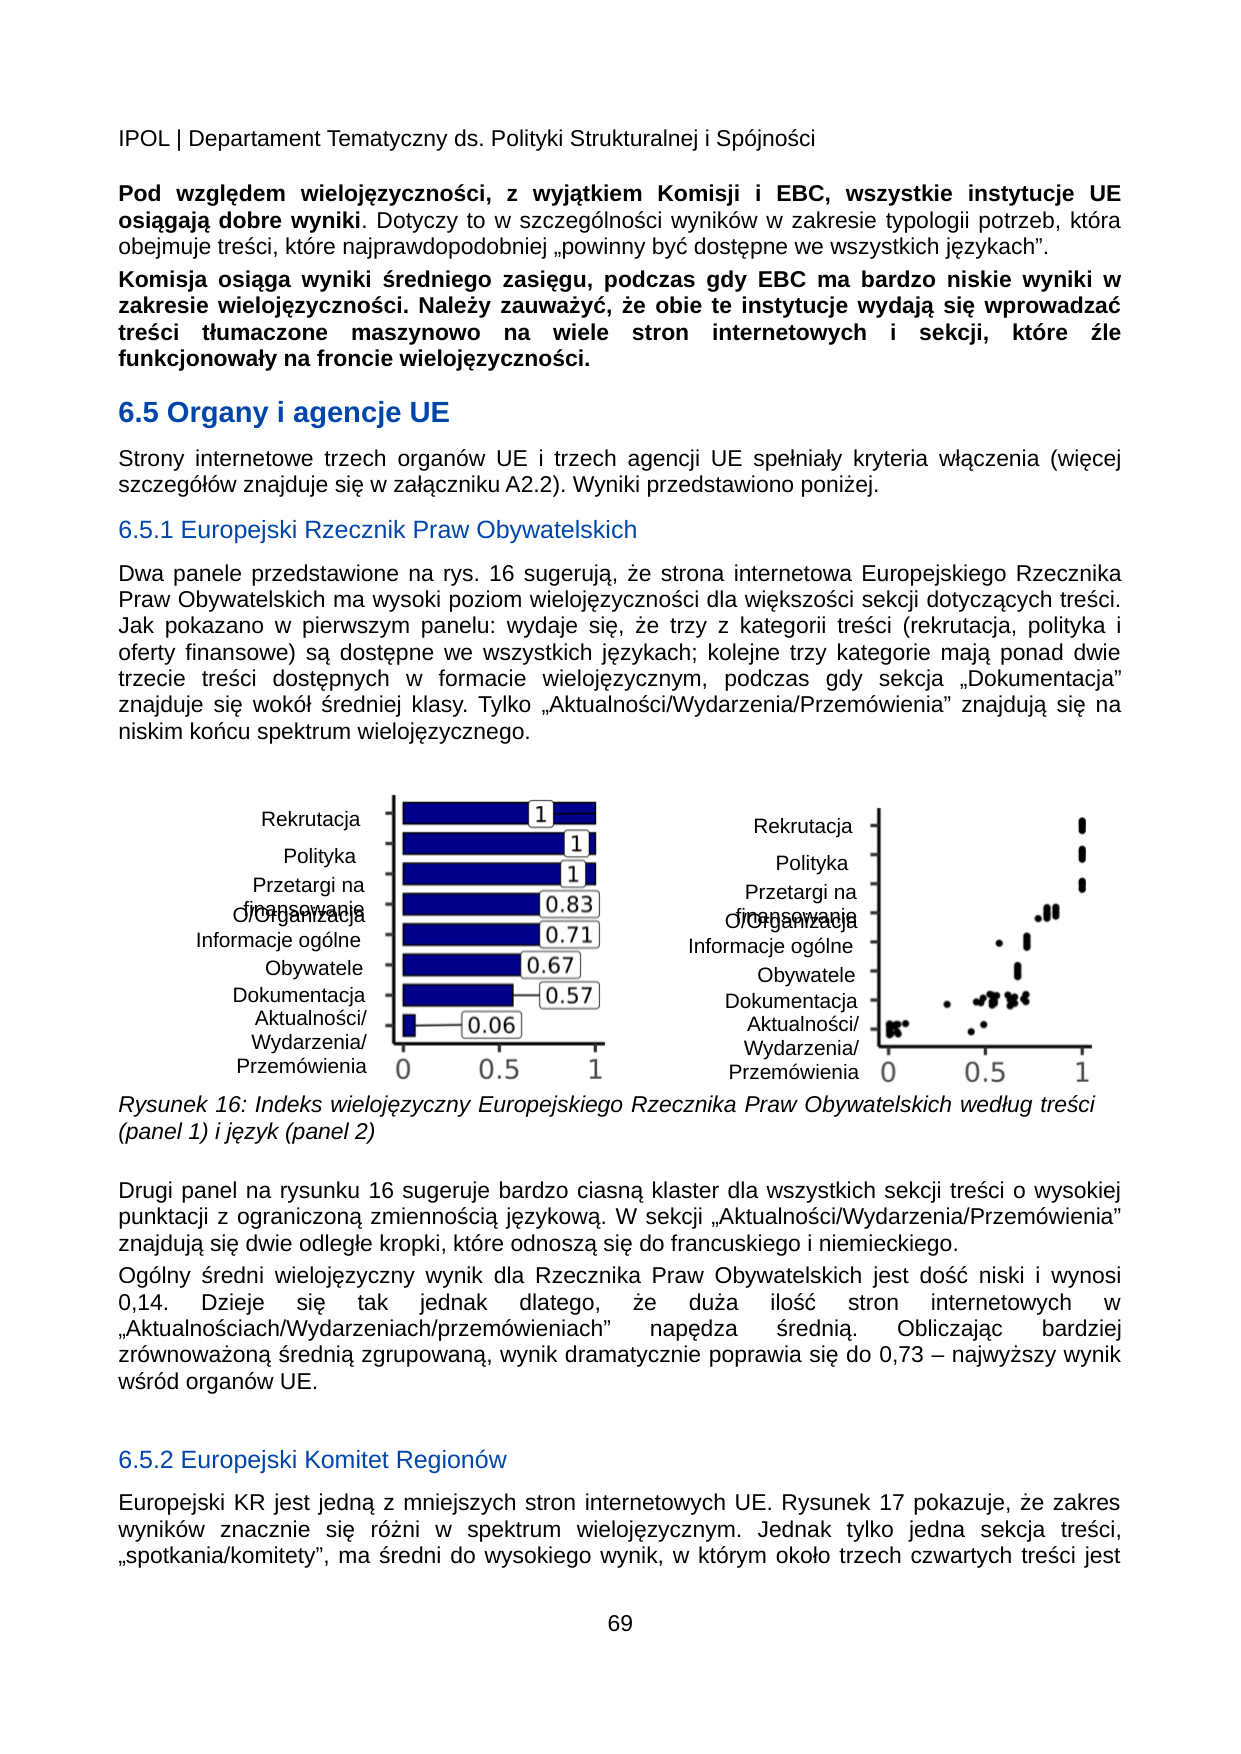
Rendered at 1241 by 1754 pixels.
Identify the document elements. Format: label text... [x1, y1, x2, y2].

subtitle 6.5 Organy i agencje UE [118, 395, 1122, 429]
text Strony internetowe trzech organów UE i trzech agencji UE spełniały kryteria włączenia (więcej szczegółów znajduje się w załączniku A2.2). Wyniki przedstawiono poniżej. [118, 445, 1122, 497]
text Drugi panel na rysunku 16 sugeruje bardzo ciasną klaster dla wszystkich sekcji treści o wysokiej punktacji z ograniczoną zmiennością językową. W sekcji „Aktualności/Wydarzenia/Przemówienia” znajdują się dwie odległe kropki, które odnoszą się do francuskiego i niemieckiego. [118, 1177, 1122, 1256]
text Rysunek 16: Indeks wielojęzyczny Europejskiego Rzecznika Praw Obywatelskich według treści (panel 1) i język (panel 2) [118, 1086, 1096, 1144]
text Pod względem wielojęzyczności, z wyjątkiem Komisji i EBC, wszystkie instytucje UE osiągają dobre wyniki. Dotyczy to w szczególności wyników w zakresie typologii potrzeb, która obejmuje treści, które najprawdopodobniej „powinny być dostępne we wszystkich językach”. [118, 180, 1122, 259]
text Dwa panele przedstawione na rys. 16 sugerują, że strona internetowa Europejskiego Rzecznika Praw Obywatelskich ma wysoki poziom wielojęzyczności dla większości sekcji dotyczących treści. Jak pokazano w pierwszym panelu: wydaje się, że trzy z kategorii treści (rekrutacja, polityka i oferty finansowe) są dostępne we wszystkich językach; kolejne trzy kategorie mają ponad dwie trzecie treści dostępnych w formacie wielojęzycznym, podczas gdy sekcja „Dokumentacja” znajduje się wokół średniej klasy. Tylko „Aktualności/Wydarzenia/Przemówienia” znajdują się na niskim końcu spektrum wielojęzycznego. [118, 560, 1122, 744]
subtitle 6.5.1 Europejski Rzecznik Praw Obywatelskich [118, 515, 1122, 544]
text Europejski KR jest jedną z mniejszych stron internetowych UE. Rysunek 17 pokazuje, że zakres wyników znacznie się różni w spektrum wielojęzycznym. Jednak tylko jedna sekcja treści, „spotkania/komitety”, ma średni do wysokiego wynik, w którym około trzech czwartych treści jest [118, 1489, 1122, 1568]
text Ogólny średni wielojęzyczny wynik dla Rzecznika Praw Obywatelskich jest dość niski i wynosi 0,14. Dzieje się tak jednak dlatego, że duża ilość stron internetowych w „Aktualnościach/Wydarzeniach/przemówieniach” napędza średnią. Obliczając bardziej zrównoważoną średnią zgrupowaną, wynik dramatycznie poprawia się do 0,73 – najwyższy wynik wśród organów UE. [118, 1262, 1122, 1394]
text Komisja osiąga wyniki średniego zasięgu, podczas gdy EBC ma bardzo niskie wyniki w zakresie wielojęzyczności. Należy zauważyć, że obie te instytucje wydają się wprowadzać treści tłumaczone maszynowo na wiele stron internetowych i sekcji, które źle funkcjonowały na froncie wielojęzyczności. [118, 266, 1122, 371]
picture [864, 797, 1096, 1085]
subtitle 6.5.2 Europejski Komitet Regionów [118, 1445, 1122, 1473]
picture [380, 786, 609, 1086]
